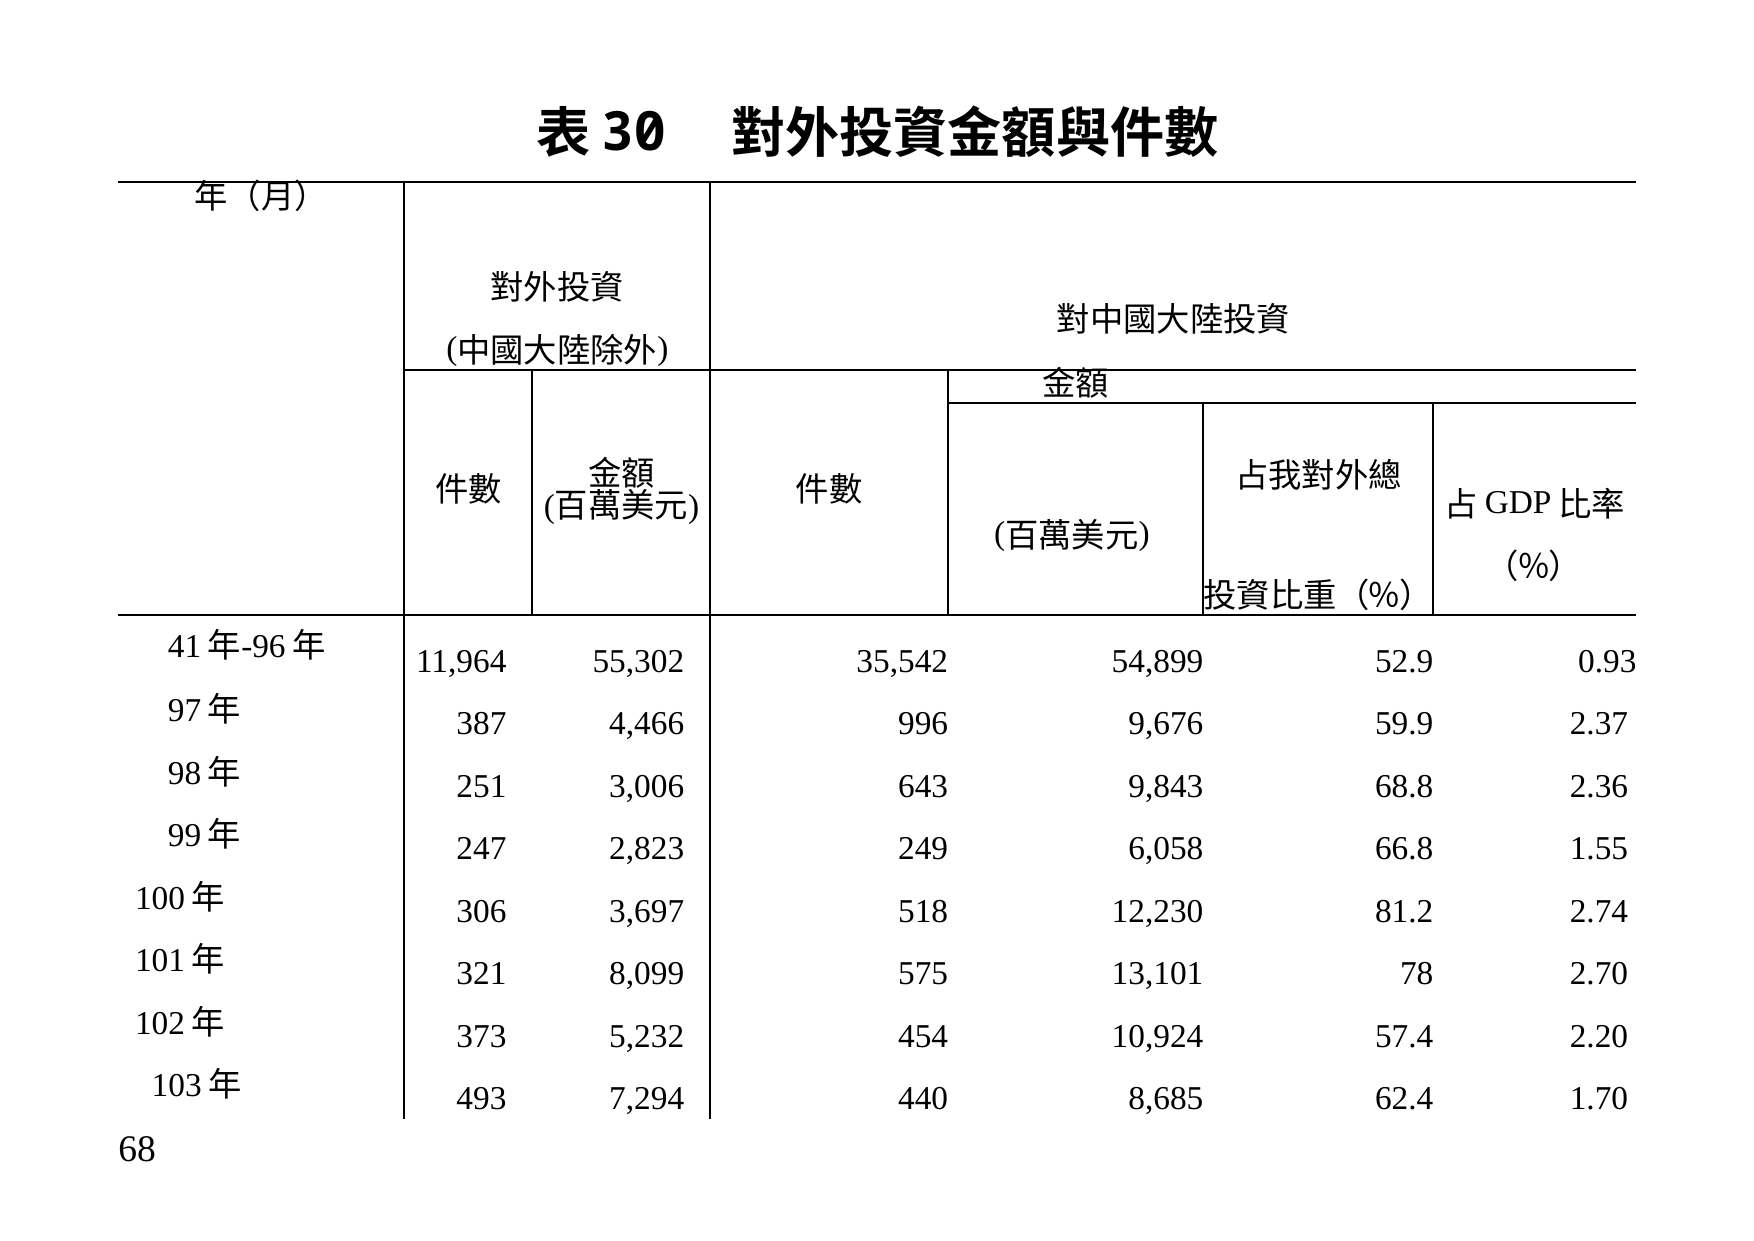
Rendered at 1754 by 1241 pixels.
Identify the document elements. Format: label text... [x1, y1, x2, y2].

table_cell 78 [1203, 931, 1433, 993]
table_cell 54,899 [948, 616, 1203, 681]
table_cell 251 [405, 744, 532, 806]
table_cell 306 [405, 869, 532, 931]
table_cell 9,843 [948, 744, 1203, 806]
table_cell 247 [405, 806, 532, 868]
table_cell 99年 [118, 806, 403, 868]
table_cell 金額 (百萬美元) [533, 371, 709, 613]
table_cell 10,924 [948, 994, 1203, 1056]
table_cell 97年 [118, 681, 403, 743]
table_cell (百萬美元) [949, 404, 1202, 613]
table_cell [1203, 371, 1433, 402]
table_cell 996 [711, 681, 948, 743]
table_cell 2.37 [1433, 681, 1636, 743]
table_cell 3,697 [532, 869, 709, 931]
table_cell 81.2 [1203, 869, 1433, 931]
table_cell 3,006 [532, 744, 709, 806]
table_cell 575 [711, 931, 948, 993]
table_cell 金額 [949, 371, 1203, 402]
table_cell 103年 [118, 1056, 403, 1118]
table_cell 493 [405, 1056, 532, 1118]
table_cell 387 [405, 681, 532, 743]
table_cell 62.4 [1203, 1056, 1433, 1118]
table_cell 2.70 [1433, 931, 1636, 993]
table_cell 373 [405, 994, 532, 1056]
table_cell 59.9 [1203, 681, 1433, 743]
table_cell 占我對外總 投資比重（％） [1204, 404, 1432, 613]
table_cell 1.70 [1433, 1056, 1636, 1118]
table_cell 68.8 [1203, 744, 1433, 806]
table_header 對外投資 (中國大陸除外) [405, 183, 709, 368]
table_cell 57.4 [1203, 994, 1433, 1056]
table_cell 占GDP比率 （％） [1434, 404, 1636, 613]
table_cell 5,232 [532, 994, 709, 1056]
table_cell 35,542 [711, 616, 948, 681]
table_cell 13,101 [948, 931, 1203, 993]
table_cell 98年 [118, 744, 403, 806]
table_cell 1.55 [1433, 806, 1636, 868]
table_cell 66.8 [1203, 806, 1433, 868]
table_cell 件數 [711, 371, 947, 613]
table_cell 102年 [118, 994, 403, 1056]
table_cell 9,676 [948, 681, 1203, 743]
table_cell 249 [711, 806, 948, 868]
table_cell 2,823 [532, 806, 709, 868]
table_cell 11,964 [405, 616, 532, 681]
table_cell 件數 [405, 371, 531, 613]
table_cell 454 [711, 994, 948, 1056]
table_cell 100年 [118, 869, 403, 931]
table_header 年（月） [118, 183, 403, 613]
table_cell 518 [711, 869, 948, 931]
table_cell 8,685 [948, 1056, 1203, 1118]
table_header 對中國大陸投資 [711, 183, 1636, 368]
table_cell 6,058 [948, 806, 1203, 868]
table_cell 101年 [118, 931, 403, 993]
table_cell [1433, 371, 1636, 402]
table_cell 4,466 [532, 681, 709, 743]
table_cell 0.93 [1433, 616, 1636, 681]
table_cell 8,099 [532, 931, 709, 993]
table_cell 7,294 [532, 1056, 709, 1118]
subtitle 表30 對外投資金額與件數 [118, 56, 1636, 181]
table_cell 643 [711, 744, 948, 806]
table_cell 2.36 [1433, 744, 1636, 806]
table_cell 321 [405, 931, 532, 993]
table_cell 52.9 [1203, 616, 1433, 681]
table_cell 55,302 [532, 616, 709, 681]
table_cell 12,230 [948, 869, 1203, 931]
table_cell 440 [711, 1056, 948, 1118]
table_cell 2.74 [1433, 869, 1636, 931]
table_cell 41年-96年 [118, 616, 403, 681]
table_cell 2.20 [1433, 994, 1636, 1056]
